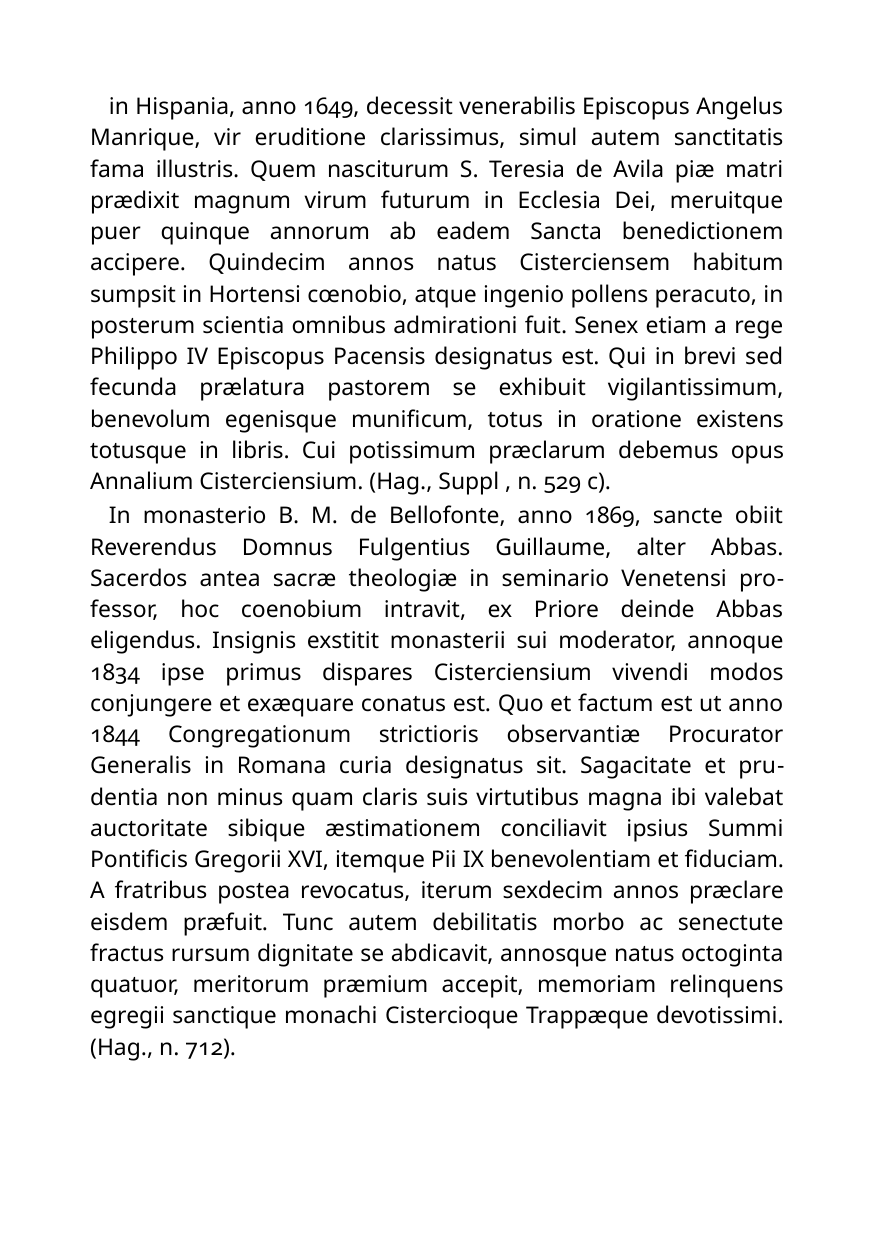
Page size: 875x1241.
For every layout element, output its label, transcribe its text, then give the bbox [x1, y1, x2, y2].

text In monasterio B. M. de Bellofonte, anno 1869, sancte obiit Reverendus Domnus Fulgentius Guillaume, alter Abbas. Sacerdos antea sacræ theologiæ in seminario Venetensi pro­fessor, hoc coenobium intravit, ex Priore deinde Abbas eligendus. Insignis exstitit monasterii sui moderator, annoque 1834 ipse primus dispares Cisterciensium vivendi modos conjungere et exæquare conatus est. Quo et factum est ut anno 1844 Congregationum strictioris observantiæ Procurator Generalis in Romana curia designatus sit. Sagacitate et pru­dentia non minus quam claris suis virtutibus magna ibi valebat auctoritate sibique æstimationem conciliavit ipsius Summi Pontificis Gregorii XVI, itemque Pii IX benevolen­tiam et fiduciam. A fratribus postea revocatus, iterum sexdecim annos præclare eisdem præfuit. Tunc autem debilitatis morbo ac senectute fractus rursum dignitate se abdicavit, annosque natus octoginta quatuor, meritorum præmium accepit, memoriam relinquens egregii sanctique monachi Cistercioque Trappæque devotissimi. (Hag., n. 712). [90, 499, 784, 1062]
text in Hispania, anno 1649, decessit venerabilis Episcopus Angelus Manrique, vir eruditione clarissimus, simul autem sanctitatis fama illustris. Quem nasciturum S. Teresia de Avila piæ matri prædixit magnum virum futurum in Ecclesia Dei, meruitque puer quinque annorum ab eadem Sancta benedictionem accipere. Quindecim annos natus Cisterciensem habitum sumpsit in Hortensi cœnobio, atque ingenio pollens peracuto, in posterum scientia omnibus admirationi fuit. Senex etiam a rege Philippo IV Episcopus Pacensis designatus est. Qui in brevi sed fecunda prælatura pastorem se exhibuit vigilantissimum, benevolum egenisque munifi­cum, totus in oratione existens totusque in libris. Cui potis­simum præclarum debemus opus Annalium Cisterciensium. (Hag., Suppl , n. 529 c). [90, 90, 784, 496]
